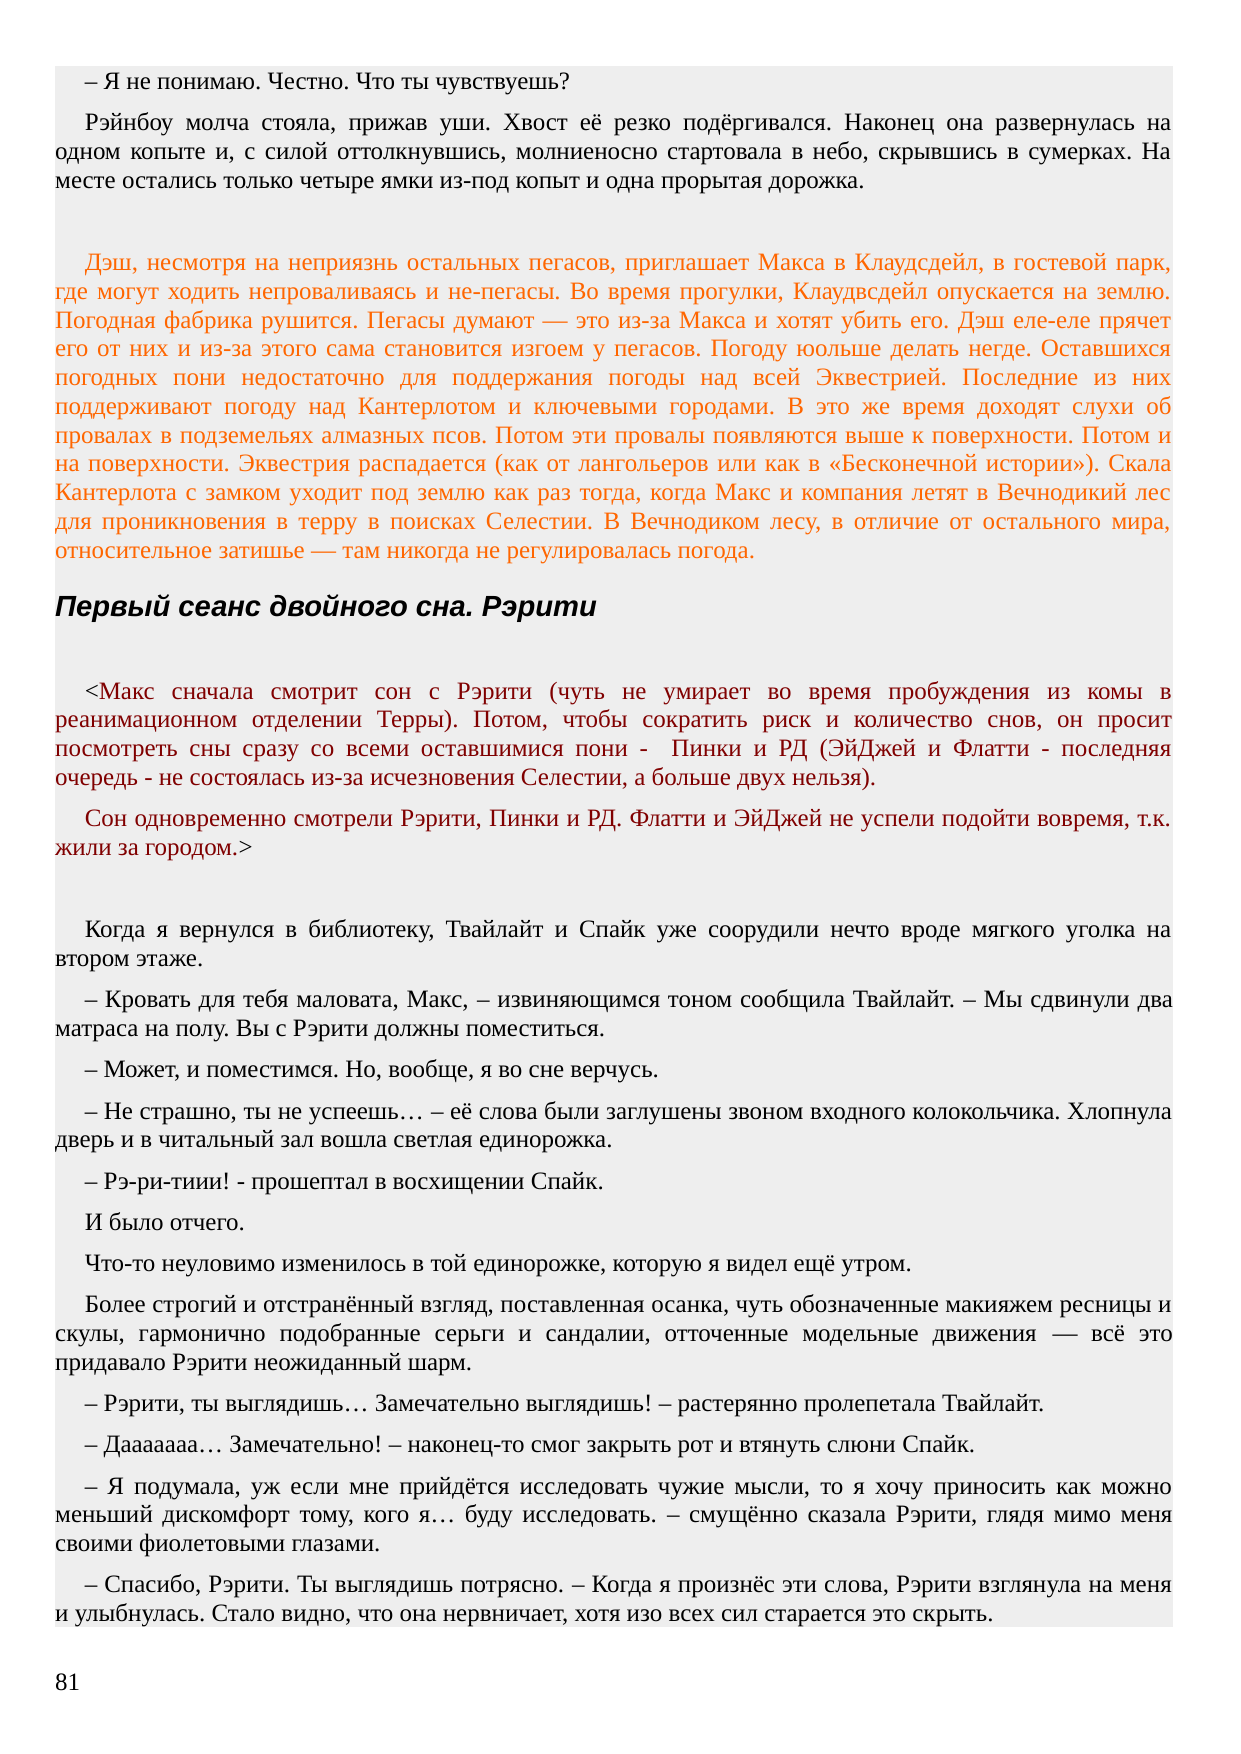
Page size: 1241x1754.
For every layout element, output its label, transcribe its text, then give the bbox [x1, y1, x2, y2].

text – Спасибо, Рэрити. Ты выглядишь потрясно. – Когда я произнёс эти слова, Рэрити взглянула на меня и улыбнулась. Стало видно, что она нервничает, хотя изо всех сил старается это скрыть. [55, 1569, 1173, 1627]
text – Может, и поместимся. Но, вообще, я во сне верчусь. [55, 1054, 1173, 1083]
text Дэш, несмотря на неприязнь остальных пегасов, приглашает Макса в Клаудсдейл, в гостевой парк, где могут ходить непроваливаясь и не-пегасы. Во время прогулки, Клаудвсдейл опускается на землю. Погодная фабрика рушится. Пегасы думают — это из-за Макса и хотят убить его. Дэш еле-еле прячет его от них и из-за этого сама становится изгоем у пегасов. Погоду юольше делать негде. Оставшихся погодных пони недостаточно для поддержания погоды над всей Эквестрией. Последние из них поддерживают погоду над Кантерлотом и ключевыми городами. В это же время доходят слухи об провалах в подземельях алмазных псов. Потом эти провалы появляются выше к поверхности. Потом и на поверхности. Эквестрия распадается (как от лангольеров или как в «Бесконечной истории»). Скала Кантерлота с замком уходит под землю как раз тогда, когда Макс и компания летят в Вечнодикий лес для проникновения в терру в поисках Селестии. В Вечнодиком лесу, в отличие от остального мира, относительное затишье — там никогда не регулировалась погода. [55, 247, 1173, 563]
text – Рэрити, ты выглядишь… Замечательно выглядишь! – растерянно пролепетала Твайлайт. [55, 1388, 1173, 1417]
text Более строгий и отстранённый взгляд, поставленная осанка, чуть обозначенные макияжем ресницы и скулы, гармонично подобранные серьги и сандалии, отточенные модельные движения — всё это придавало Рэрити неожиданный шарм. [55, 1289, 1173, 1376]
text <Макс сначала смотрит сон с Рэрити (чуть не умирает во время пробуждения из комы в реанимационном отделении Терры). Потом, чтобы сократить риск и количество снов, он просит посмотреть сны сразу со всеми оставшимися пони - Пинки и РД (ЭйДжей и Флатти - последняя очередь - не состоялась из-за исчезновения Селестии, а больше двух нельзя). [55, 676, 1173, 791]
text Рэйнбоу молча стояла, прижав уши. Хвост её резко подёргивался. Наконец она развернулась на одном копыте и, с силой оттолкнувшись, молниеносно стартовала в небо, скрывшись в сумерках. На месте остались только четыре ямки из-под копыт и одна прорытая дорожка. [55, 107, 1173, 193]
subtitle Первый сеанс двойного сна. Рэрити [55, 588, 1173, 622]
text Когда я вернулся в библиотеку, Твайлайт и Спайк уже соорудили нечто вроде мягкого уголка на втором этаже. [55, 914, 1173, 972]
text – Я подумала, уж если мне прийдётся исследовать чужие мысли, то я хочу приносить как можно меньший дискомфорт тому, кого я… буду исследовать. – смущённо сказала Рэрити, глядя мимо меня своими фиолетовыми глазами. [55, 1471, 1173, 1557]
text – Кровать для тебя маловата, Макс, – извиняющимся тоном сообщила Твайлайт. – Мы сдвинули два матраса на полу. Вы с Рэрити должны поместиться. [55, 984, 1173, 1042]
text Что-то неуловимо изменилось в той единорожке, которую я видел ещё утром. [55, 1248, 1173, 1277]
text И было отчего. [55, 1207, 1173, 1236]
text Сон одновременно смотрели Рэрити, Пинки и РД. Флатти и ЭйДжей не успели подойти вовремя, т.к. жили за городом.> [55, 803, 1173, 861]
text – Рэ-ри-тиии! - прошептал в восхищении Спайк. [55, 1166, 1173, 1194]
text – Дааааааа… Замечательно! – наконец-то смог закрыть рот и втянуть слюни Спайк. [55, 1429, 1173, 1458]
text – Не страшно, ты не успеешь… – её слова были заглушены звоном входного колокольчика. Хлопнула дверь и в читальный зал вошла светлая единорожка. [55, 1096, 1173, 1153]
text – Я не понимаю. Честно. Что ты чувствуешь? [55, 66, 1173, 95]
